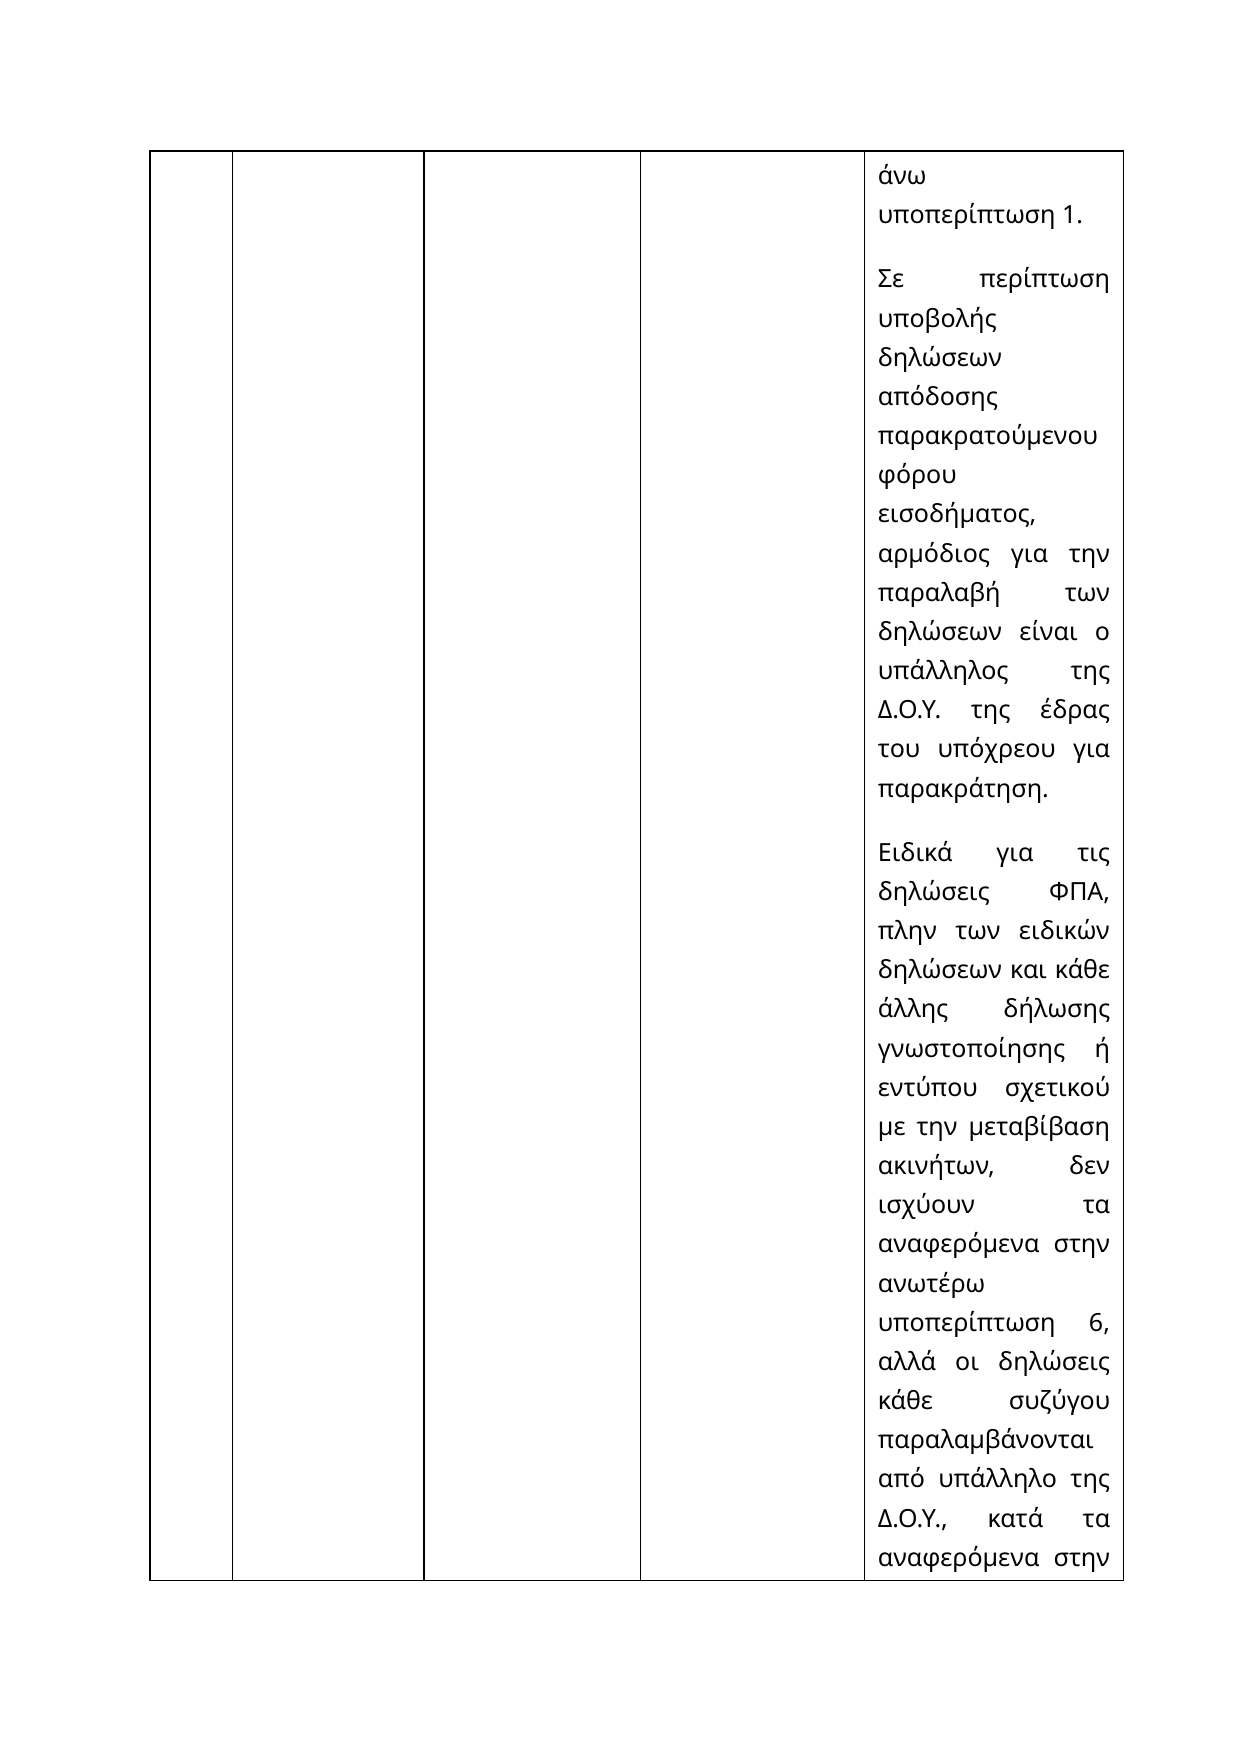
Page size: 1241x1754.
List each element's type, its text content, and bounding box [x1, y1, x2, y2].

table_header [641, 152, 864, 1580]
table_header άνω υποπερίπτωση 1. Σε περίπτωση υποβολής δηλώσεων απόδοσης παρακρατούμενου φόρου εισοδήματος, αρμόδιος για την παραλαβή των δηλώσεων είναι ο υπάλληλος της Δ.Ο.Υ. της έδρας του υπόχρεου για παρακράτηση. Ειδικά για τις δηλώσεις ΦΠΑ, πλην των ειδικών δηλώσεων και κάθε άλλης δήλωσης γνωστοποίησης ή εντύπου σχετικού με την μεταβίβαση ακινήτων, δεν ισχύουν τα αναφερόμενα στην ανωτέρω υποπερίπτωση 6, αλλά οι δηλώσεις κάθε συζύγου παραλαμβάνονται από υπάλληλο της Δ.Ο.Υ., κατά τα αναφερόμενα στην [865, 152, 1123, 1580]
table_header [425, 152, 640, 1580]
table_header [233, 152, 423, 1580]
table_header [151, 152, 232, 1580]
